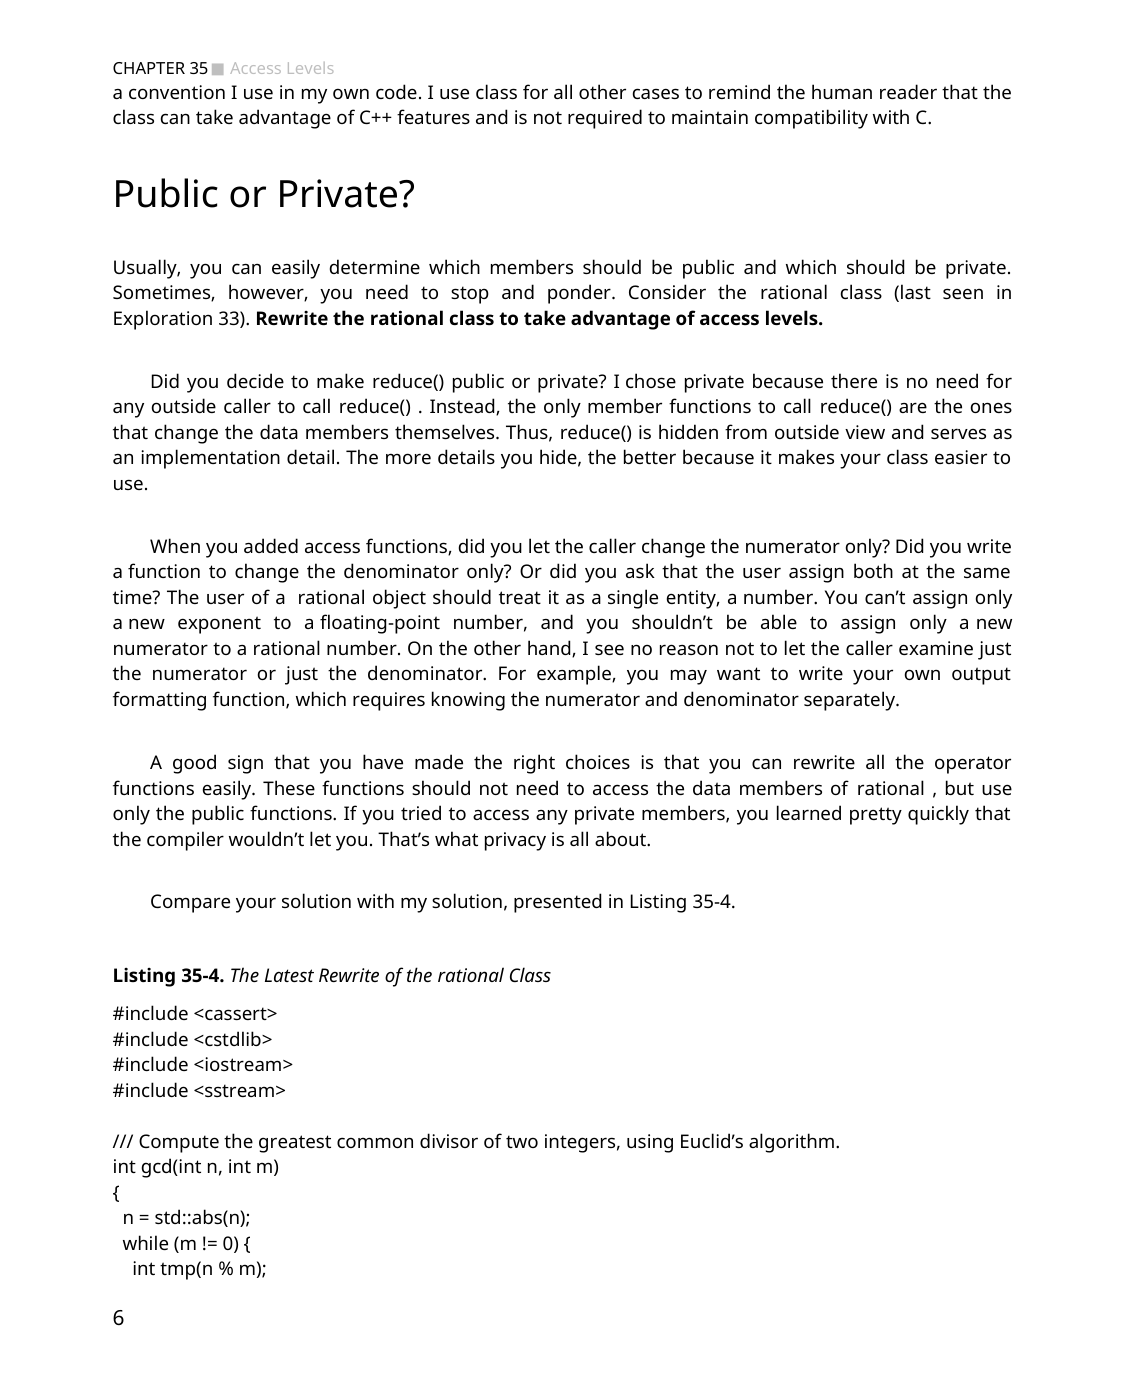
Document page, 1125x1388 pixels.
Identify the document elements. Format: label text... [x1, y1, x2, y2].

text #include <cassert> [112, 1000, 1012, 1026]
text Did you decide to make reduce() public or private? I chose private because there is no need for any outside caller to call reduce() . Instead, the only member functions to call reduce() are the ones that change the data members themselves. Thus, reduce() is hidden from outside view and serves as an implementation detail. The more details you hide, the better because it makes your class easier to use. [112, 368, 1012, 496]
text #include <sstream> [112, 1077, 1012, 1102]
text When you added access functions, did you let the caller change the numerator only? Did you write a function to change the denominator only? Or did you ask that the user assign both at the same time? The user of a rational object should treat it as a single entity, a number. You can’t assign only a new exponent to a floating-­point number, and you shouldn’t be able to assign only a new numerator to a rational number. On the other hand, I see no reason not to let the caller examine just the numerator or just the denominator. For example, you may want to write your own output formatting function, which requires knowing the numerator and denominator separately. [112, 533, 1012, 712]
text a convention I use in my own code. I use class for all other cases to remind the human reader that the class can take advantage of C++ features and is not required to maintain compatibility with C. [112, 79, 1012, 130]
text { [112, 1179, 1012, 1204]
text /// Compute the greatest common divisor of two integers, using Euclid’s algorithm. [112, 1128, 1012, 1153]
text n = std::abs(n); [112, 1204, 1012, 1230]
text Listing 35-4. The Latest Rewrite of the rational Class [112, 962, 1012, 988]
text int tmp(n % m); [112, 1256, 1012, 1281]
text while (m != 0) { [112, 1230, 1012, 1256]
text Compare your solution with my solution, presented in Listing 35-4. [112, 889, 1012, 914]
text A good sign that you have made the right choices is that you can rewrite all the operator functions easily. These functions should not need to access the data members of rational , but use only the public functions. If you tried to access any private members, you learned pretty quickly that the compiler wouldn’t let you. That’s what privacy is all about. [112, 749, 1012, 851]
text #include <cstdlib> [112, 1026, 1012, 1051]
subtitle Public or Private? [112, 167, 1012, 218]
text Usually, you can easily determine which members should be public and which should be private. Sometimes, however, you need to stop and ponder. Consider the rational class (last seen in Exploration 33). Rewrite the rational class to take advantage of access levels. [112, 254, 1012, 331]
text #include <iostream> [112, 1051, 1012, 1077]
text int gcd(int n, int m) [112, 1153, 1012, 1179]
